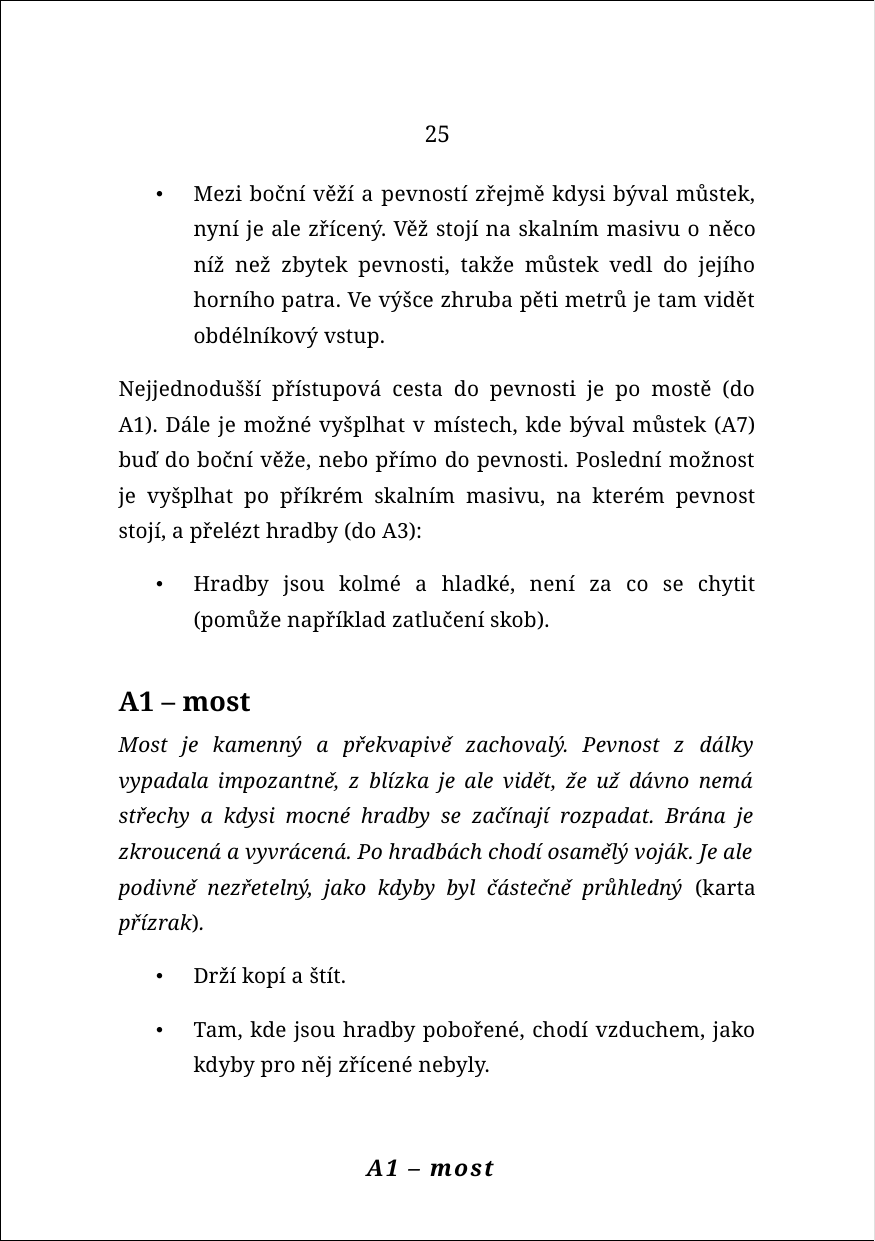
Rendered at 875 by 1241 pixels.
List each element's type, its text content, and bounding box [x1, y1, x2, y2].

text Nejjednodušší přístupová cesta do pevnosti je po mostě (do A1). Dále je možné vyšplhat v⁠ místech, kde býval můstek (A7) buď do boční věže, nebo přímo do pevnosti. Poslední možnost je vyšplhat po příkrém skalním masivu, na kterém pevnost stojí, a⁠ přelézt hradby (do A3): [118, 374, 756, 545]
list Hradby jsou kolmé a⁠ hladké, není za co se chytit (pomůže například zatlučení skob). [156, 569, 756, 633]
list Mezi boční věží a⁠ pevností zřejmě kdysi býval můstek, nyní je ale zřícený. Věž stojí na skalním masivu o⁠ něco níž než zbytek pevnosti, takže můstek vedl do jejího horního patra. Ve výšce zhruba pěti metrů je tam vidět obdélníkový vstup. [156, 179, 756, 349]
subtitle A1 – most [118, 682, 756, 719]
text Most je kamenný a⁠ překvapivě zachovalý. Pevnost z⁠ dálky vypadala impozantně, z⁠ blízka je ale vidět, že už dávno nemá střechy a⁠ kdysi mocné hradby se začínají rozpadat. Brána je zkroucená a⁠ vyvrácená. Po hradbách chodí osamělý voják. Je ale podivně nezřetelný, jako kdyby byl částečně průhledný (karta přízrak). [118, 731, 756, 937]
list Drží kopí a⁠ štít. [156, 961, 756, 990]
list Tam, kde jsou hradby pobořené, chodí vzduchem, jako kdyby pro něj zřícené nebyly. [156, 1015, 756, 1079]
